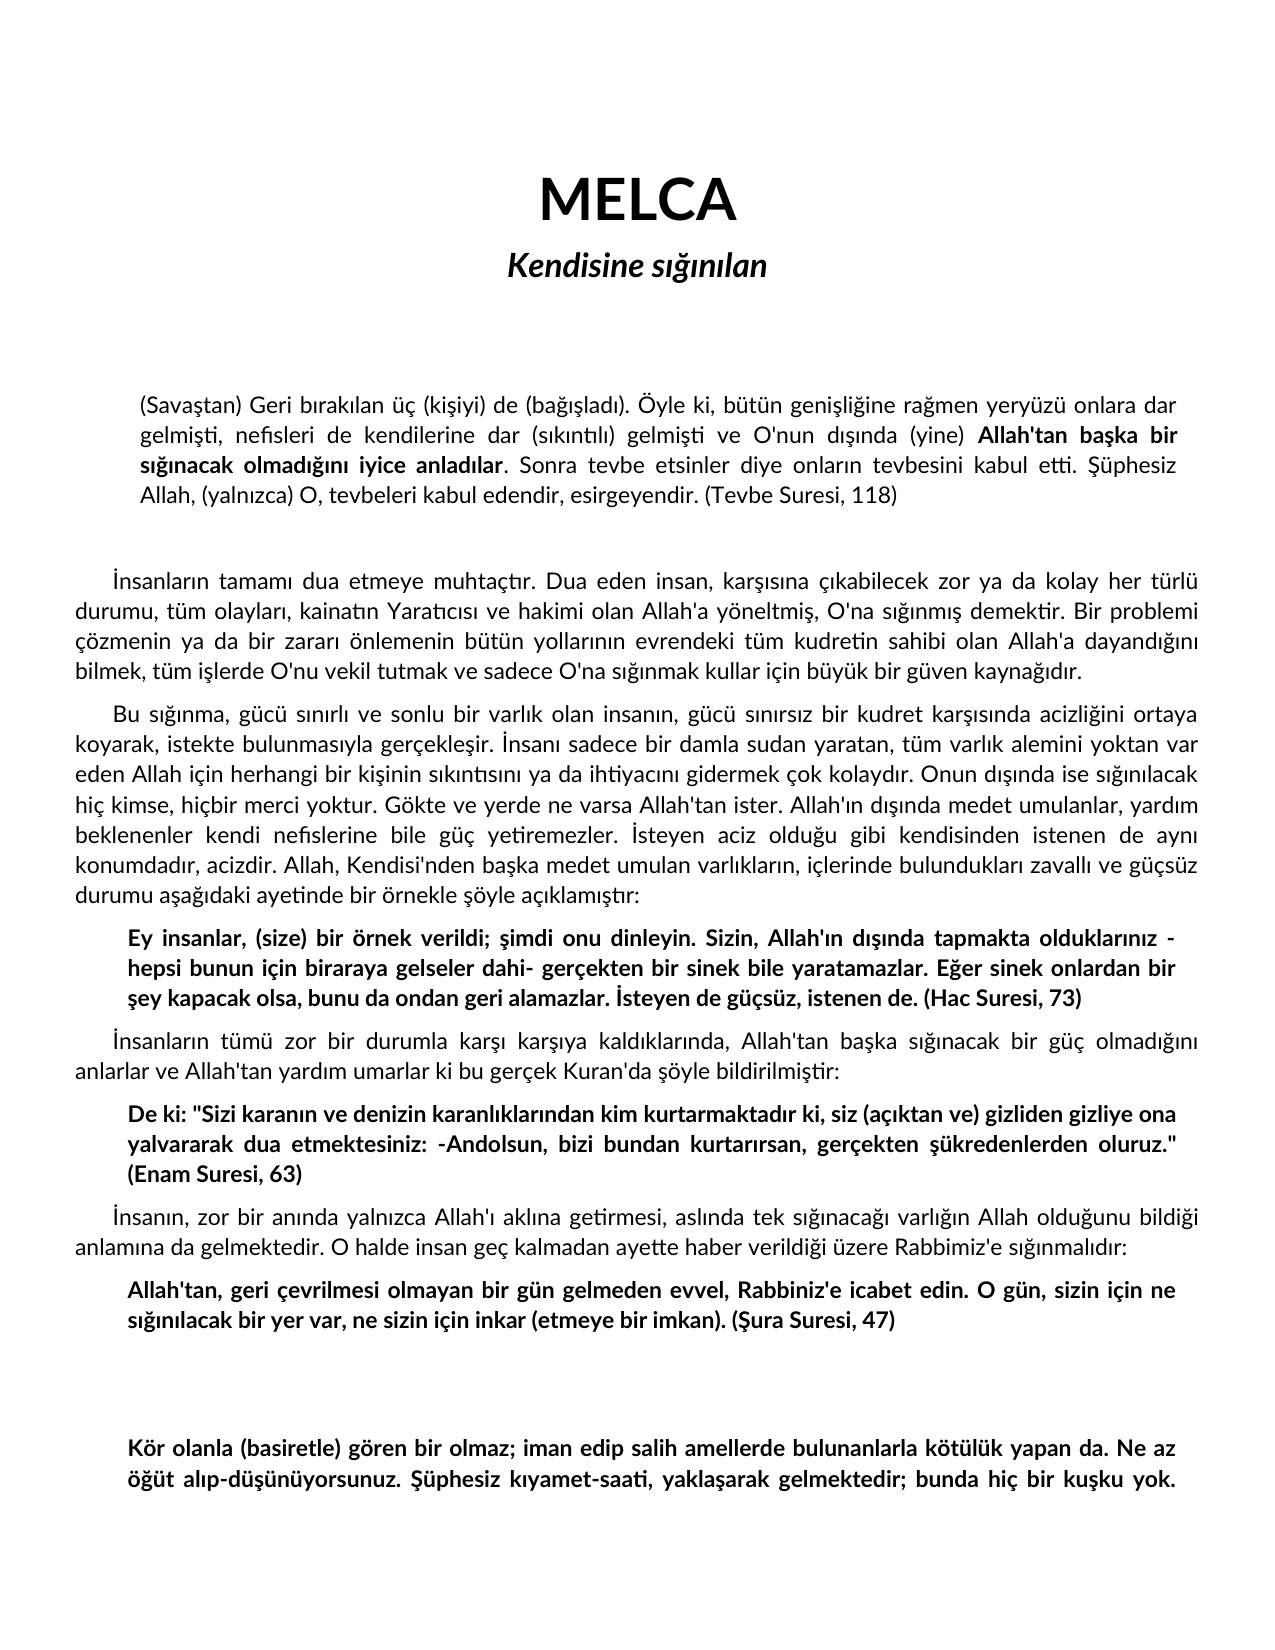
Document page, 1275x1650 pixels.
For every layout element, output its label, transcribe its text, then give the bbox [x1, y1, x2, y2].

text Kendisine sığınılan [75, 245, 1200, 285]
text Allah'tan, geri çevrilmesi olmayan bir gün gelmeden evvel, Rabbiniz'e icabet edin. O gün, sizin için ne sığınılacak bir yer var, ne sizin için inkar (etmeye bir imkan). (Şura Suresi, 47) [127, 1276, 1177, 1333]
text De ki: "Sizi karanın ve denizin karanlıklarından kim kurtarmaktadır ki, siz (açıktan ve) gizliden gizliye ona yalvararak dua etmektesiniz: -Andolsun, bizi bundan kurtarırsan, gerçekten şükredenlerden oluruz." (Enam Suresi, 63) [127, 1100, 1177, 1188]
subtitle MELCA [75, 162, 1200, 232]
text İnsanların tamamı dua etmeye muhtaçtır. Dua eden insan, karşısına çıkabilecek zor ya da kolay her türlü durumu, tüm olayları, kainatın Yaratıcısı ve hakimi olan Allah'a yöneltmiş, O'na sığınmış demektir. Bir problemi çözmenin ya da bir zararı önlemenin bütün yollarının evrendeki tüm kudretin sahibi olan Allah'a dayandığını bilmek, tüm işlerde O'nu vekil tutmak ve sadece O'na sığınmak kullar için büyük bir güven kaynağıdır. [75, 566, 1200, 684]
text Kör olanla (basiretle) gören bir olmaz; iman edip salih amellerde bulunanlarla kötülük yapan da. Ne az öğüt alıp-düşünüyorsunuz. Şüphesiz kıyamet-saati, yaklaşarak gelmektedir; bunda hiç bir kuşku yok. [127, 1434, 1177, 1492]
text Ey insanlar, (size) bir örnek verildi; şimdi onu dinleyin. Sizin, Allah'ın dışında tapmakta olduklarınız -hepsi bunun için biraraya gelseler dahi- gerçekten bir sinek bile yaratamazlar. Eğer sinek onlardan bir şey kapacak olsa, bunu da ondan geri alamazlar. İsteyen de güçsüz, istenen de. (Hac Suresi, 73) [127, 924, 1177, 1012]
text (Savaştan) Geri bırakılan üç (kişiyi) de (bağışladı). Öyle ki, bütün genişliğine rağmen yeryüzü onlara dar gelmişti, nefisleri de kendilerine dar (sıkıntılı) gelmişti ve O'nun dışında (yine) Allah'tan başka bir sığınacak olmadığını iyice anladılar. Sonra tevbe etsinler diye onların tevbesini kabul etti. Şüphesiz Allah, (yalnızca) O, tevbeleri kabul edendir, esirgeyendir. (Tevbe Suresi, 118) [140, 390, 1178, 508]
text İnsanların tümü zor bir durumla karşı karşıya kaldıklarında, Allah'tan başka sığınacak bir güç olmadığını anlarlar ve Allah'tan yardım umarlar ki bu gerçek Kuran'da şöyle bildirilmiştir: [75, 1027, 1200, 1084]
text İnsanın, zor bir anında yalnızca Allah'ı aklına getirmesi, aslında tek sığınacağı varlığın Allah olduğunu bildiği anlamına da gelmektedir. O halde insan geç kalmadan ayette haber verildiği üzere Rabbimiz'e sığınmalıdır: [75, 1203, 1200, 1261]
text Bu sığınma, gücü sınırlı ve sonlu bir varlık olan insanın, gücü sınırsız bir kudret karşısında acizliğini ortaya koyarak, istekte bulunmasıyla gerçekleşir. İnsanı sadece bir damla sudan yaratan, tüm varlık alemini yoktan var eden Allah için herhangi bir kişinin sıkıntısını ya da ihtiyacını gidermek çok kolaydır. Onun dışında ise sığınılacak hiç kimse, hiçbir merci yoktur. Gökte ve yerde ne varsa Allah'tan ister. Allah'ın dışında medet umulanlar, yardım beklenenler kendi nefislerine bile güç yetiremezler. İsteyen aciz olduğu gibi kendisinden istenen de aynı konumdadır, acizdir. Allah, Kendisi'nden başka medet umulan varlıkların, içlerinde bulundukları zavallı ve güçsüz durumu aşağıdaki ayetinde bir örnekle şöyle açıklamıştır: [75, 700, 1200, 908]
